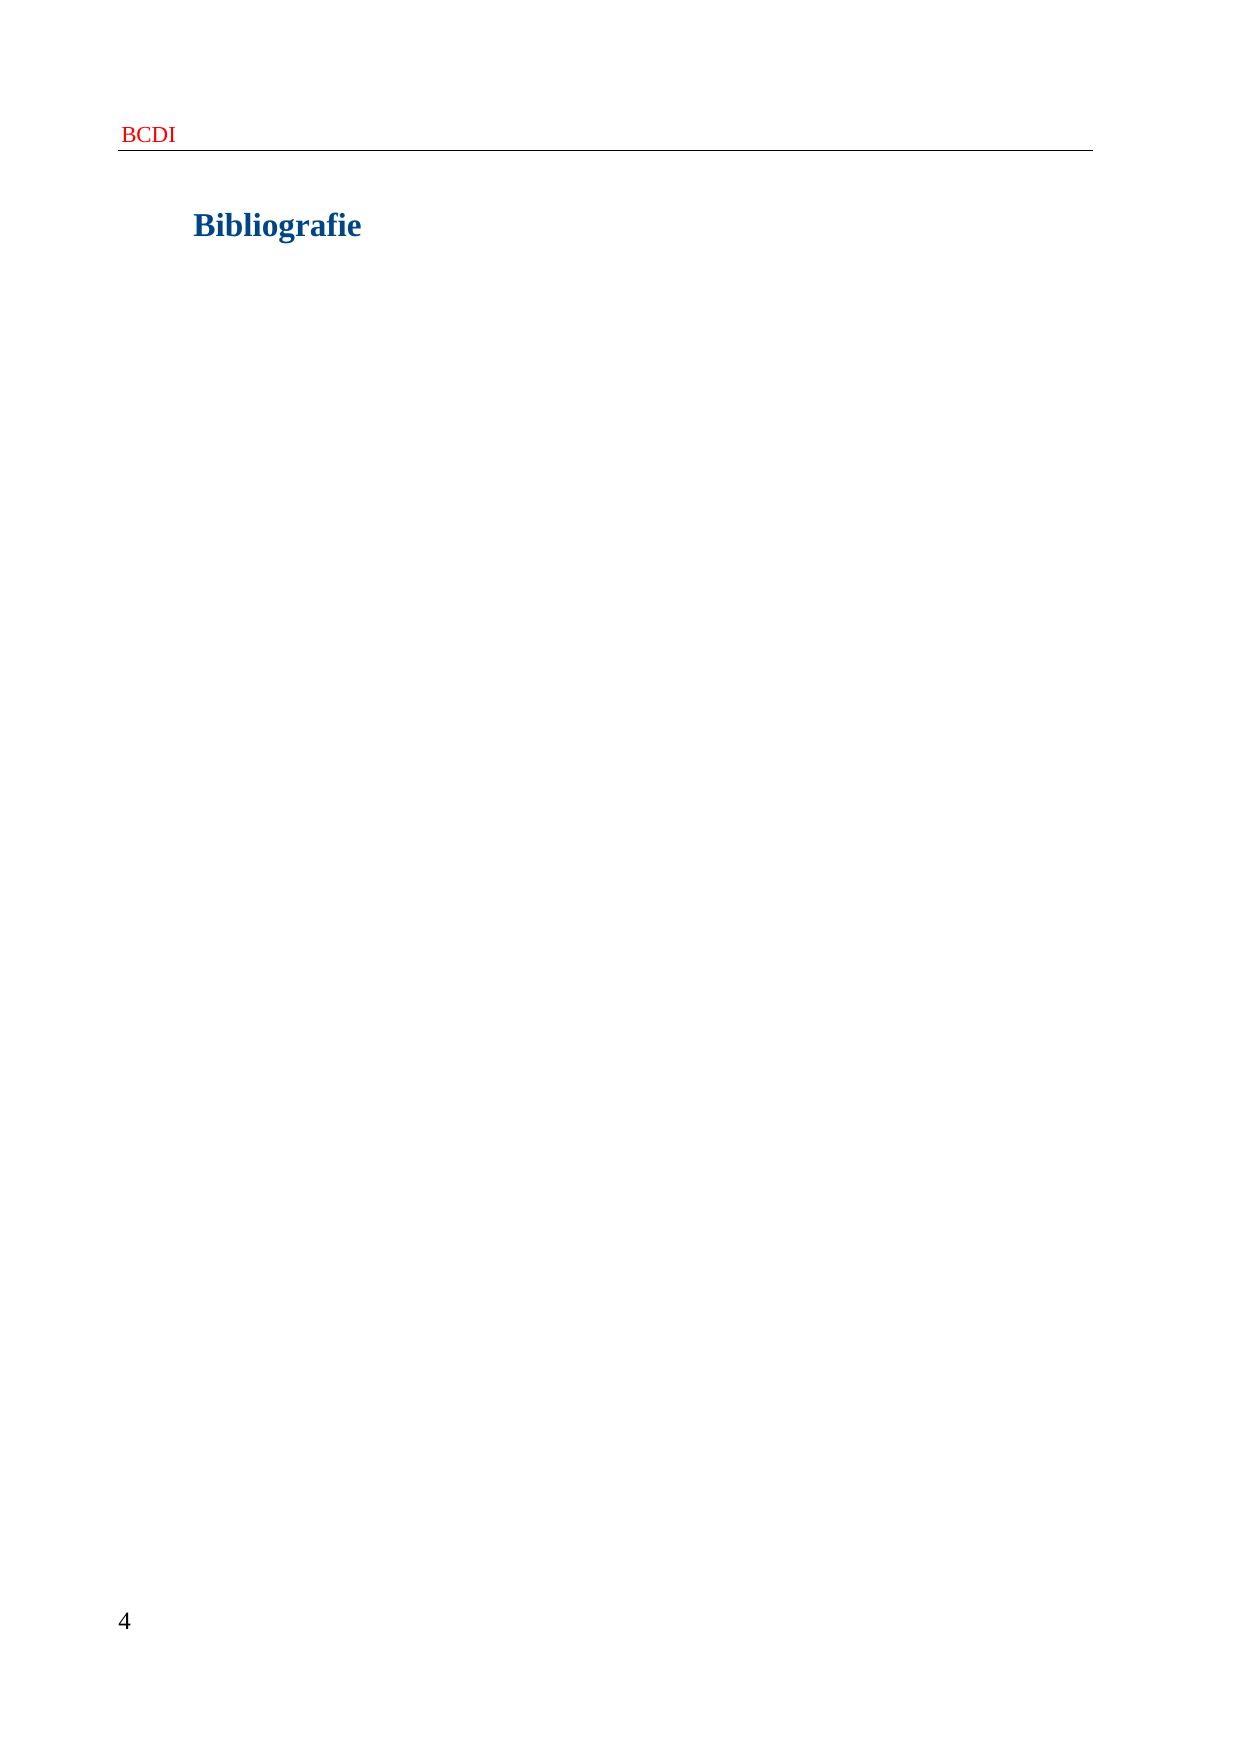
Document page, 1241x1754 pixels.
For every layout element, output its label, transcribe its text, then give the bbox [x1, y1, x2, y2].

subtitle Bibliografie [118, 205, 1093, 243]
